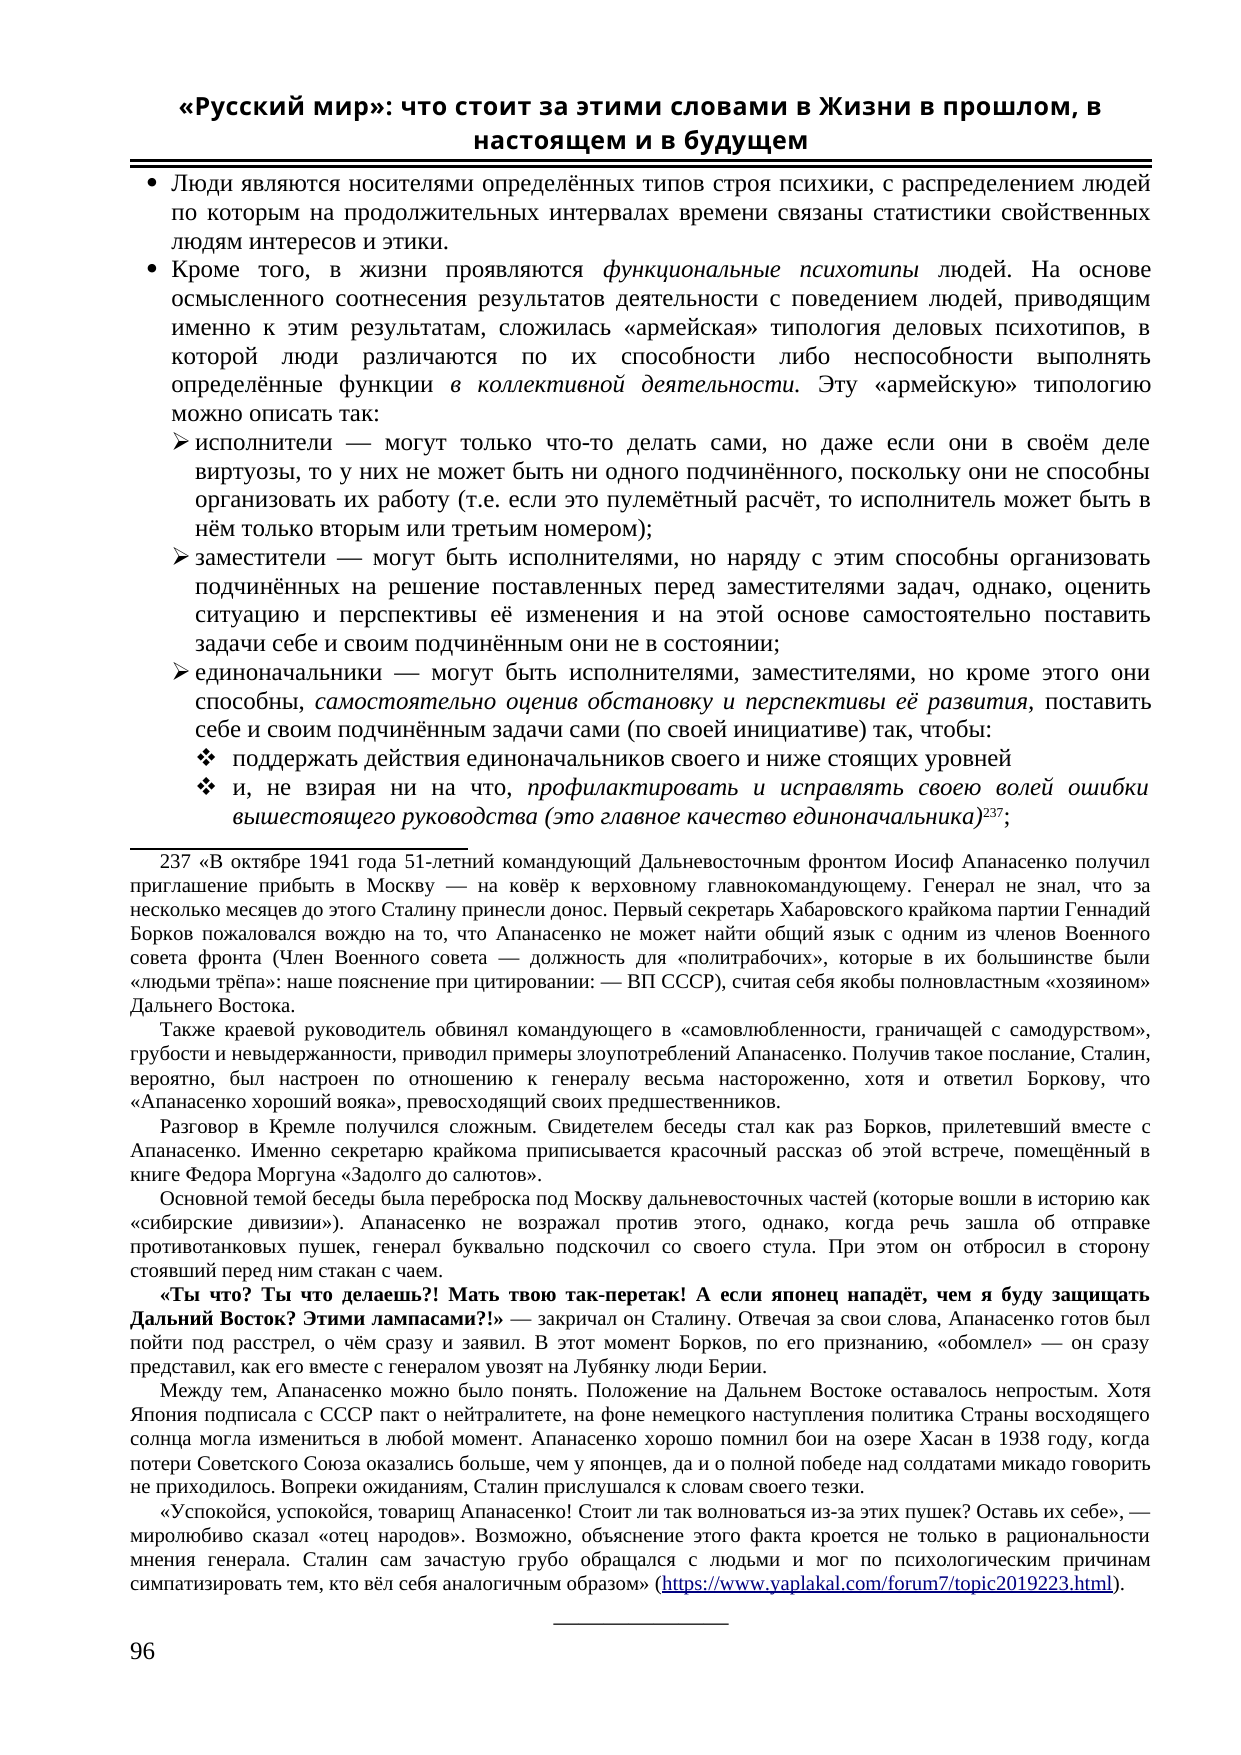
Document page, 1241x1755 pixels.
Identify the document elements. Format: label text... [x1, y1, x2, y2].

list Между тем, Апанасенко можно было понять. Положение на Дальнем Востоке оставалось непростым. Хотя Япония подписала с СССР пакт о нейтралитете, на фоне немецкого наступления политика Страны восходящего солнца могла измениться в любой момент. Апанасенко хорошо помнил бои на озере Хасан в 1938 году, когда потери Советского Союза оказались больше, чем у японцев, да и о полной победе над солдатами микадо говорить не приходилось. Вопреки ожиданиям, Сталин прислушался к словам своего тезки. [130, 1378, 1152, 1498]
list и, не взирая ни на что, профилактировать и исправлять своею волей ошибки вышестоящего руководства (это главное качество единоначальника); [195, 772, 1152, 829]
list «Успокойся, успокойся, товарищ Апанасенко! Стоит ли так волноваться из-за этих пушек? Оставь их себе», — миролюбиво сказал «отец народов». Возможно, объяснение этого факта кроется не только в рациональности мнения генерала. Сталин сам зачастую грубо обращался с людьми и мог по психологическим причинам симпатизировать тем, кто вёл себя аналогичным образом» (https://www.yaplakal.com/forum7/topic2019223.html). [130, 1498, 1152, 1595]
list заместители — могут быть исполнителями, но наряду с этим способны организовать подчинённых на решение поставленных перед заместителями задач, однако, оценить ситуацию и перспективы её изменения и на этой основе самостоятельно поставить задачи себе и своим подчинённым они не в состоянии; [171, 542, 1152, 657]
list «В октябре 1941 года 51-летний командующий Дальневосточным фронтом Иосиф Апанасенко получил приглашение прибыть в Москву — на ковёр к верховному главнокомандующему. Генерал не знал, что за несколько месяцев до этого Сталину принесли донос. Первый секретарь Хабаровского крайкома партии Геннадий Борков пожаловался вождю на то, что Апанасенко не может найти общий язык с одним из членов Военного совета фронта (Член Военного совета — должность для «политрабочих», которые в их большинстве были «людьми трёпа»: наше пояснение при цитировании: — ВП СССР), считая себя якобы полновластным «хозяином» Дальнего Востока. [130, 849, 1152, 1017]
list исполнители — могут только что-то делать сами, но даже если они в своём деле виртуозы, то у них не может быть ни одного подчинённого, поскольку они не способны организовать их работу (т.е. если это пулемётный расчёт, то исполнитель может быть в нём только вторым или третьим номером); [171, 427, 1152, 542]
list единоначальники — могут быть исполнителями, заместителями, но кроме этого они способны, самостоятельно оценив обстановку и перспективы её развития, поставить себе и своим подчинённым задачи сами (по своей инициативе) так, чтобы: [171, 657, 1152, 743]
list Разговор в Кремле получился сложным. Свидетелем беседы стал как раз Борков, прилетевший вместе с Апанасенко. Именно секретарю крайкома приписывается красочный рассказ об этой встрече, помещённый в книге Федора Моргуна «Задолго до салютов». [130, 1113, 1152, 1186]
list Основной темой беседы была переброска под Москву дальневосточных частей (которые вошли в историю как «сибирские дивизии»). Апанасенко не возражал против этого, однако, когда речь зашла об отправке противотанковых пушек, генерал буквально подскочил со своего стула. При этом он отбросил в сторону стоявший перед ним стакан с чаем. [130, 1186, 1152, 1282]
list поддержать действия единоначальников своего и ниже стоящих уровней [195, 743, 1152, 772]
list Люди являются носителями определённых типов строя психики, с распределением людей по которым на продолжительных интервалах времени связаны статистики свойственных людям интересов и этики. [148, 168, 1152, 254]
list ——————— [130, 1607, 1152, 1636]
list «Ты что? Ты что делаешь?! Мать твою так-перетак! А если японец нападёт, чем я буду защищать Дальний Восток? Этими лампасами?!» — закричал он Сталину. Отвечая за свои слова, Апанасенко готов был пойти под расстрел, о чём сразу и заявил. В этот момент Борков, по его признанию, «обомлел» — он сразу представил, как его вместе с генералом увозят на Лубянку люди Берии. [130, 1282, 1152, 1378]
list Кроме того, в жизни проявляются функциональные психотипы людей. На основе осмысленного соотнесения результатов деятельности с поведением людей, приводящим именно к этим результатам, сложилась «армейская» типология деловых психотипов, в которой люди различаются по их способности либо неспособности выполнять определённые функции в коллективной деятельности. Эту «армейскую» типологию можно описать так: [148, 254, 1152, 427]
list Также краевой руководитель обвинял командующего в «самовлюбленности, граничащей с самодурством», грубости и невыдержанности, приводил примеры злоупотреблений Апанасенко. Получив такое послание, Сталин, вероятно, был настроен по отношению к генералу весьма настороженно, хотя и ответил Боркову, что «Апанасенко хороший вояка», превосходящий своих предшественников. [130, 1017, 1152, 1113]
